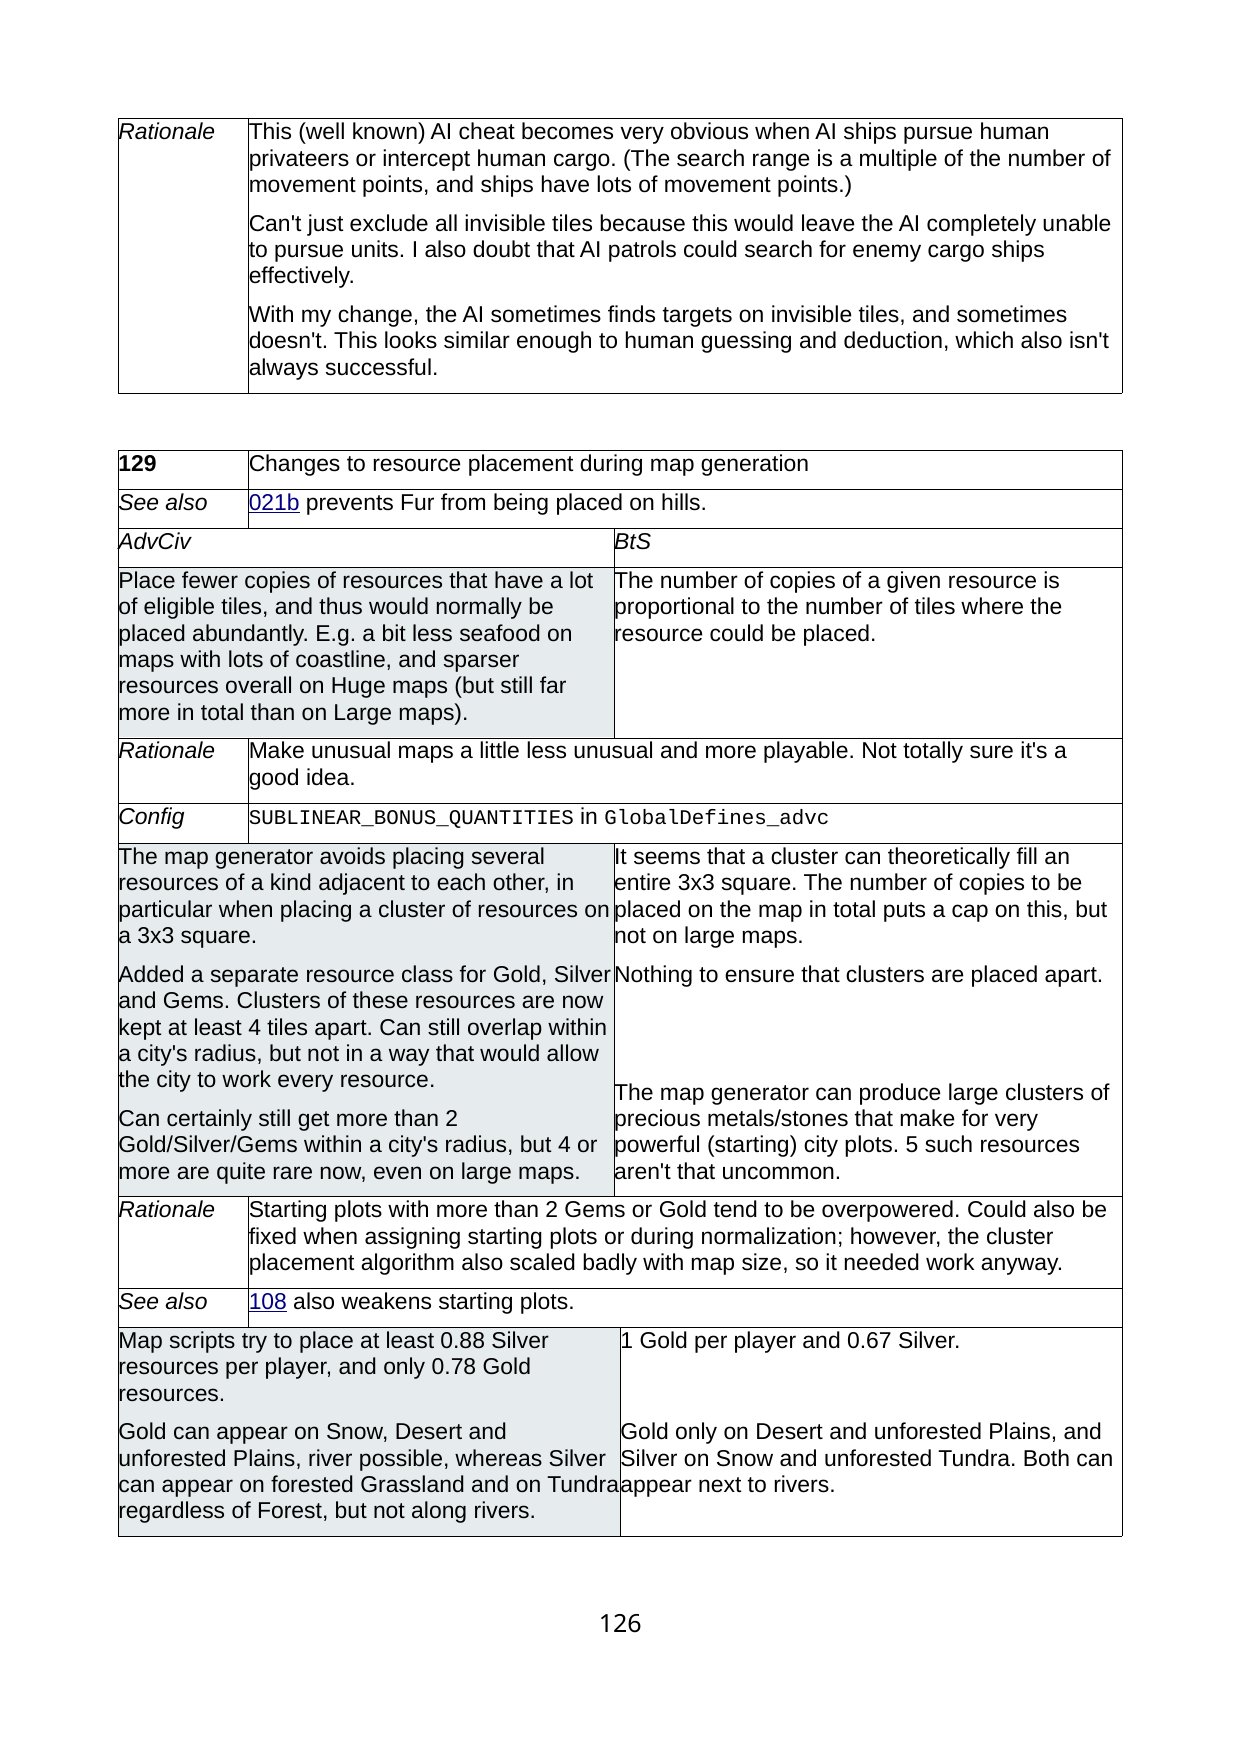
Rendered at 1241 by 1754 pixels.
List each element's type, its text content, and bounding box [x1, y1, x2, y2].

table_header Changes to resource placement during map generation [249, 451, 1122, 489]
table_cell Make unusual maps a little less unusual and more playable. Not totally sure it's a good idea. [249, 739, 1122, 803]
table_cell It seems that a cluster can theoretically fill an entire 3x3 square. The number of copies to be placed on the map in total puts a cap on this, but not on large maps. Nothing to ensure that clusters are placed apart. The map generator can produce large clusters of precious metals/stones that make for very powerful (starting) city plots. 5 such resources aren't that uncommon. [615, 844, 1122, 1196]
table_cell Place fewer copies of resources that have a lot of eligible tiles, and thus would normally be placed abundantly. E.g. a bit less seafood on maps with lots of coastline, and sparser resources overall on Huge maps (but still far more in total than on Large maps). [119, 568, 614, 737]
table_header 129 [119, 451, 248, 489]
table_cell 108 also weakens starting plots. [249, 1289, 1122, 1327]
table_cell Rationale [119, 739, 248, 803]
table_cell Map scripts try to place at least 0.88 Silver resources per player, and only 0.78 Gold resources. Gold can appear on Snow, Desert and unforested Plains, river possible, whereas Silver can appear on forested Grassland and on Tundra regardless of Forest, but not along rivers. [119, 1328, 620, 1536]
table_cell AdvCiv [119, 529, 614, 567]
table_cell SUBLINEAR_BONUS_QUANTITIES in GlobalDefines_advc [249, 804, 1122, 843]
table_cell 021b prevents Fur from being placed on hills. [249, 490, 1122, 528]
table_cell See also [119, 1289, 248, 1327]
table_cell The map generator avoids placing several resources of a kind adjacent to each other, in particular when placing a cluster of resources on a 3x3 square. Added a separate resource class for Gold, Silver and Gems. Clusters of these resources are now kept at least 4 tiles apart. Can still overlap within a city's radius, but not in a way that would allow the city to work every resource. Can certainly still get more than 2 Gold/Silver/Gems within a city's radius, but 4 or more are quite rare now, even on large maps. [119, 844, 614, 1196]
table_cell Rationale [119, 1197, 248, 1288]
table_cell Rationale [119, 119, 248, 393]
table_cell The number of copies of a given resource is proportional to the number of tiles where the resource could be placed. [615, 568, 1122, 737]
table_cell This (well known) AI cheat becomes very obvious when AI ships pursue human privateers or intercept human cargo. (The search range is a multiple of the number of movement points, and ships have lots of movement points.) Can't just exclude all invisible tiles because this would leave the AI completely unable to pursue units. I also doubt that AI patrols could search for enemy cargo ships effectively. With my change, the AI sometimes finds targets on invisible tiles, and sometimes doesn't. This looks similar enough to human guessing and deduction, which also isn't always successful. [249, 119, 1122, 393]
table_cell See also [119, 490, 248, 528]
table_cell BtS [615, 529, 1122, 567]
table_cell Starting plots with more than 2 Gems or Gold tend to be overpowered. Could also be fixed when assigning starting plots or during normalization; however, the cluster placement algorithm also scaled badly with map size, so it needed work anyway. [249, 1197, 1122, 1288]
table_cell Config [119, 804, 248, 843]
table_cell 1 Gold per player and 0.67 Silver. Gold only on Desert and unforested Plains, and Silver on Snow and unforested Tundra. Both can appear next to rivers. [621, 1328, 1122, 1536]
